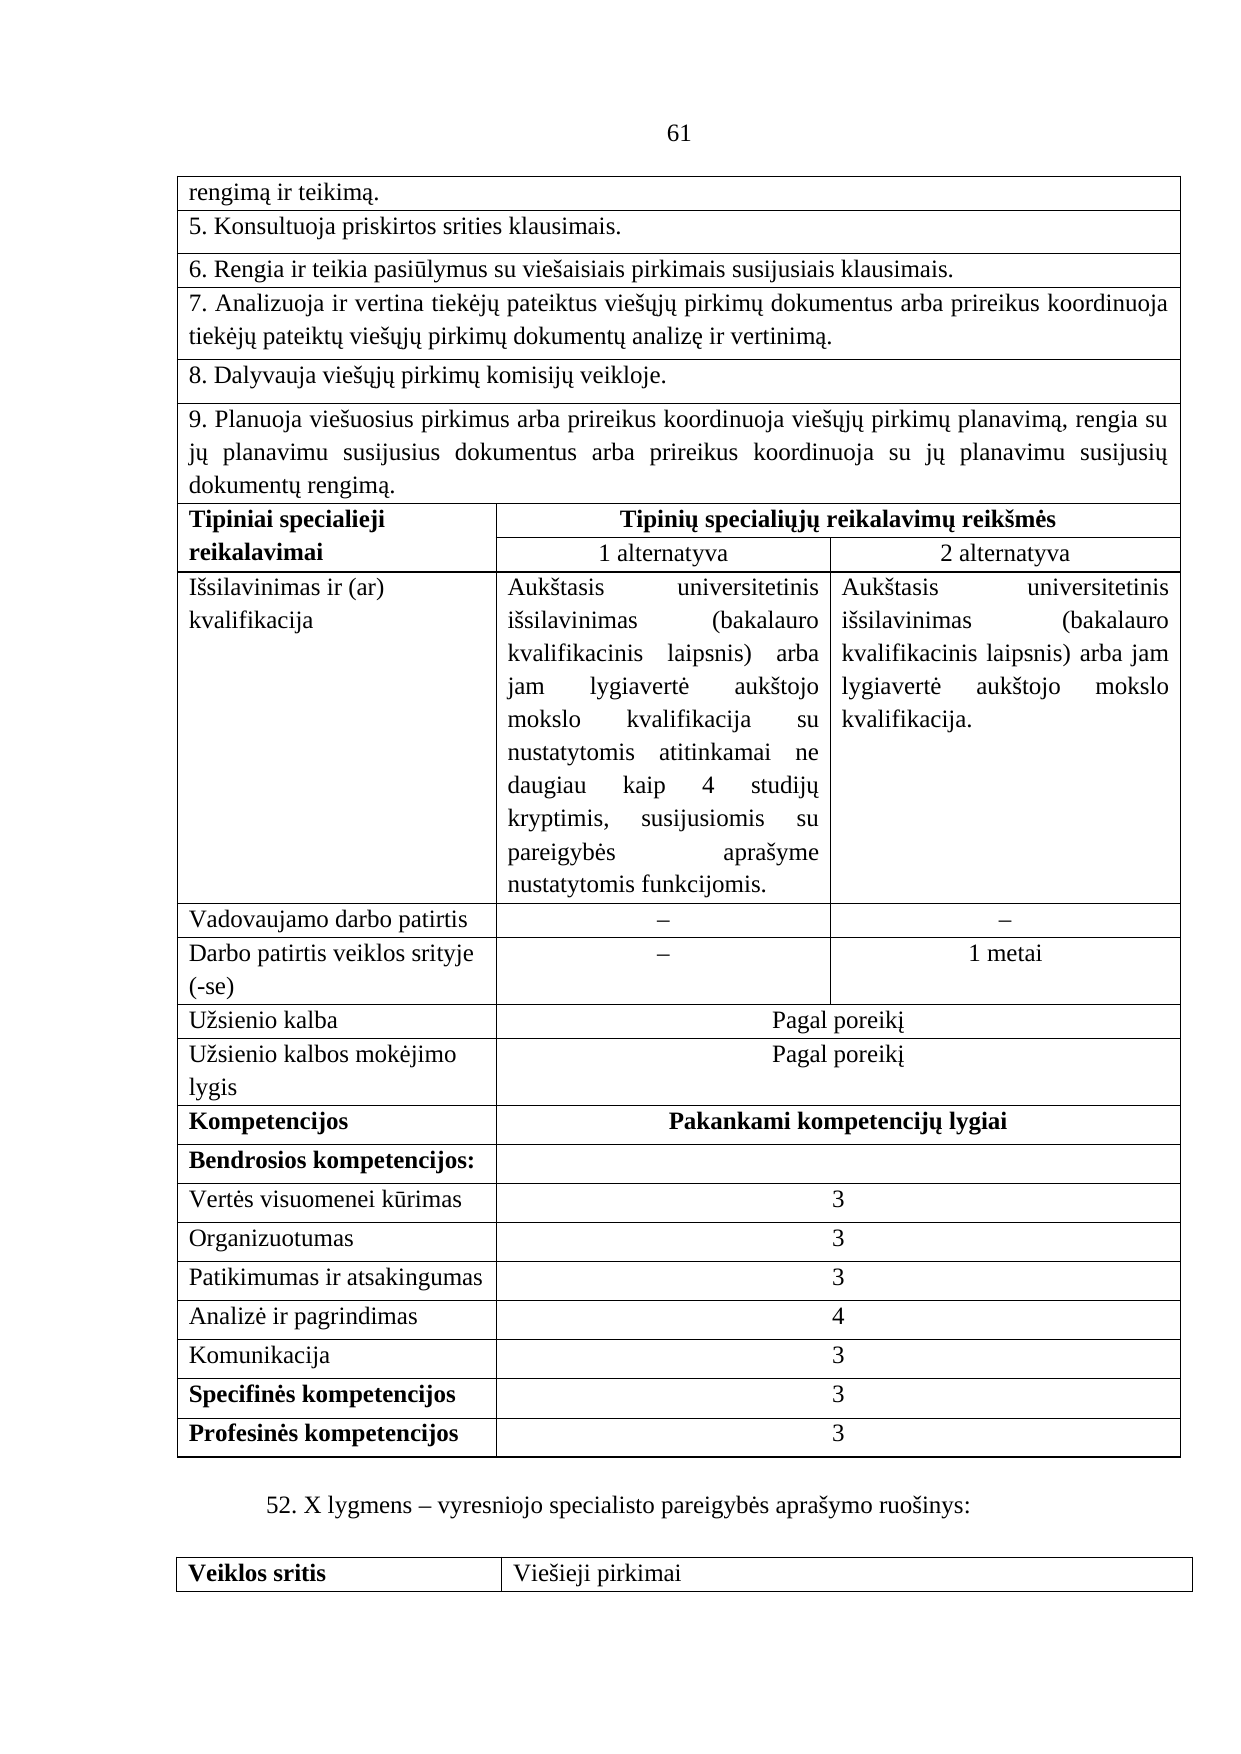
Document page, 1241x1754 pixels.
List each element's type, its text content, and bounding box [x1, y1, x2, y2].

table_cell Išsilavinimas ir (ar) kvalifikacija [178, 573, 496, 903]
table_cell Aukštasis universitetinis išsilavinimas (bakalauro kvalifikacinis laipsnis) arba jam lygiavertė aukštojo mokslo kvalifikacija. [831, 573, 1180, 903]
table_cell 3 [497, 1223, 1180, 1261]
table_cell Tipiniai specialieji reikalavimai [178, 504, 496, 571]
table_header Veiklos sritis [177, 1558, 501, 1591]
table_cell 7. Analizuoja ir vertina tiekėjų pateiktus viešųjų pirkimų dokumentus arba prireikus koordinuoja tiekėjų pateiktų viešųjų pirkimų dokumentų analizę ir vertinimą. [178, 288, 1180, 359]
table_cell 1 alternatyva [497, 538, 830, 571]
table_cell Vertės visuomenei kūrimas [178, 1184, 496, 1222]
table_cell 9. Planuoja viešuosius pirkimus arba prireikus koordinuoja viešųjų pirkimų planavimą, rengia su jų planavimu susijusius dokumentus arba prireikus koordinuoja su jų planavimu susijusių dokumentų rengimą. [178, 404, 1180, 503]
table_cell 3 [497, 1262, 1180, 1300]
table_cell 3 [497, 1419, 1180, 1456]
table_cell Komunikacija [178, 1340, 496, 1378]
text 52. X lygmens – vyresniojo specialisto pareigybės aprašymo ruošinys: [177, 1491, 1181, 1519]
table_cell Pagal poreikį [497, 1039, 1180, 1105]
table_cell Kompetencijos [178, 1106, 496, 1144]
table_cell Pagal poreikį [497, 1005, 1180, 1038]
table_cell Aukštasis universitetinis išsilavinimas (bakalauro kvalifikacinis laipsnis) arba jam lygiavertė aukštojo mokslo kvalifikacija su nustatytomis atitinkamai ne daugiau kaip 4 studijų kryptimis, susijusiomis su pareigybės aprašyme nustatytomis funkcijomis. [497, 573, 830, 903]
table_cell Organizuotumas [178, 1223, 496, 1261]
table_cell Užsienio kalba [178, 1005, 496, 1038]
table_cell 1 metai [831, 938, 1180, 1004]
table_cell 5. Konsultuoja priskirtos srities klausimais. [178, 211, 1180, 253]
table_cell Profesinės kompetencijos [178, 1419, 496, 1456]
table_cell 3 [497, 1379, 1180, 1417]
table_cell 4 [497, 1301, 1180, 1339]
table_cell 8. Dalyvauja viešųjų pirkimų komisijų veikloje. [178, 360, 1180, 403]
table_cell rengimą ir teikimą. [178, 177, 1180, 210]
table_cell Bendrosios kompetencijos: [178, 1145, 496, 1183]
table_cell – [831, 904, 1180, 937]
table_cell Darbo patirtis veiklos srityje (-se) [178, 938, 496, 1004]
table_cell Vadovaujamo darbo patirtis [178, 904, 496, 937]
table_cell Analizė ir pagrindimas [178, 1301, 496, 1339]
table_cell Specifinės kompetencijos [178, 1379, 496, 1417]
table_cell Pakankami kompetencijų lygiai [497, 1106, 1180, 1144]
table_cell 2 alternatyva [831, 538, 1180, 571]
table_header Viešieji pirkimai [502, 1558, 1192, 1591]
table_cell – [497, 904, 830, 937]
table_cell Užsienio kalbos mokėjimo lygis [178, 1039, 496, 1105]
table_cell Tipinių specialiųjų reikalavimų reikšmės [497, 504, 1180, 537]
table_cell 3 [497, 1184, 1180, 1222]
table_cell – [497, 938, 830, 1004]
table_cell 3 [497, 1340, 1180, 1378]
table_cell 6. Rengia ir teikia pasiūlymus su viešaisiais pirkimais susijusiais klausimais. [178, 254, 1180, 287]
table_cell [497, 1145, 1180, 1183]
table_cell Patikimumas ir atsakingumas [178, 1262, 496, 1300]
